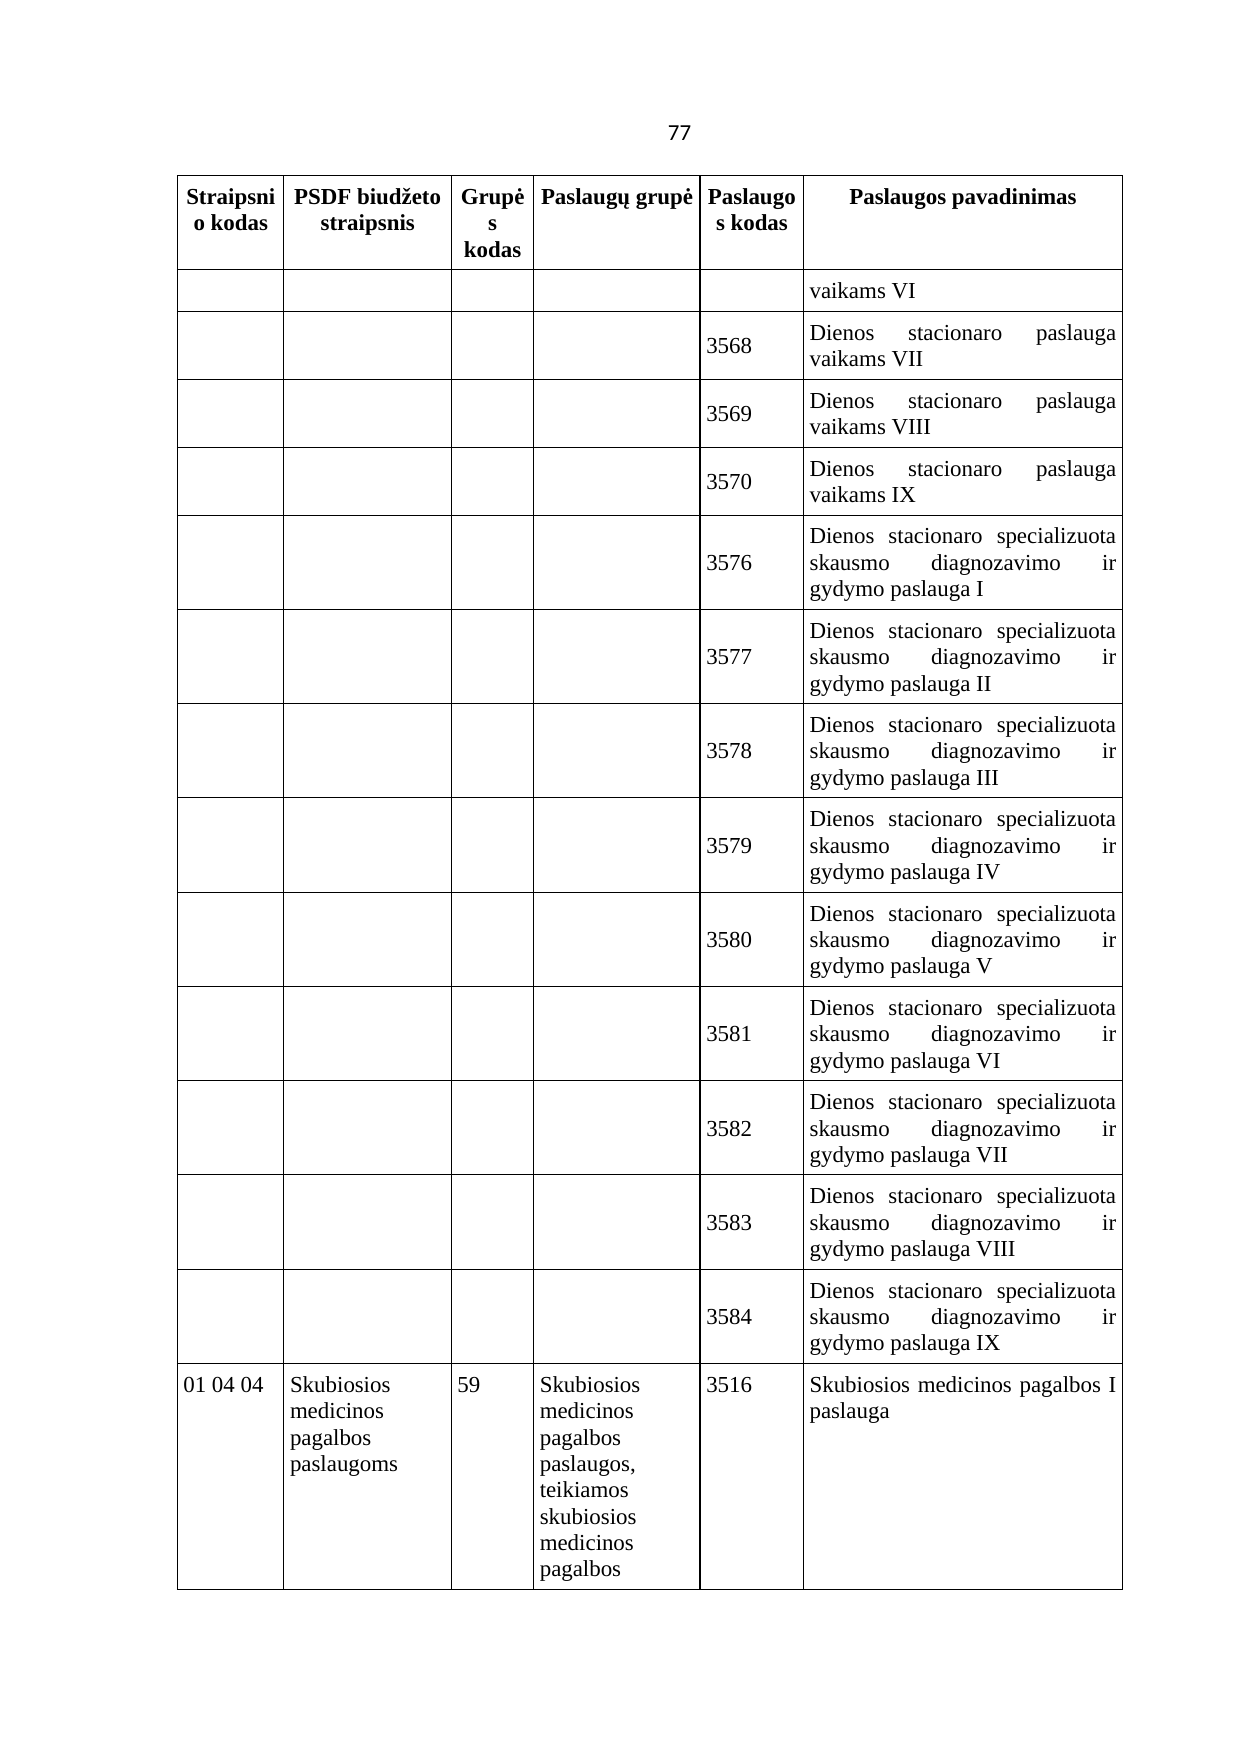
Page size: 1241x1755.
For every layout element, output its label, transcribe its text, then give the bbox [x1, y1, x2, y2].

table_cell [452, 448, 533, 514]
table_cell [284, 798, 451, 892]
table_cell 3582 [701, 1081, 803, 1174]
table_cell 3580 [701, 893, 803, 986]
table_cell [452, 610, 533, 703]
table_cell Dienos stacionaro paslauga vaikams VII [804, 312, 1122, 379]
table_cell Dienos stacionaro specializuota skausmo diagnozavimo ir gydymo paslauga VIII [804, 1175, 1122, 1269]
table_cell [178, 1081, 283, 1174]
table_cell Dienos stacionaro specializuota skausmo diagnozavimo ir gydymo paslauga IV [804, 798, 1122, 892]
table_cell [534, 312, 699, 379]
table_cell [534, 448, 699, 514]
table_cell Dienos stacionaro specializuota skausmo diagnozavimo ir gydymo paslauga III [804, 704, 1122, 797]
table_cell [284, 448, 451, 514]
table_cell [284, 704, 451, 797]
table_cell [178, 516, 283, 609]
table_cell [534, 516, 699, 609]
table_cell 3584 [701, 1270, 803, 1363]
table_cell Dienos stacionaro specializuota skausmo diagnozavimo ir gydymo paslauga II [804, 610, 1122, 703]
table_cell Dienos stacionaro specializuota skausmo diagnozavimo ir gydymo paslauga VII [804, 1081, 1122, 1174]
table_cell [452, 1270, 533, 1363]
table_cell [284, 1081, 451, 1174]
table_cell [534, 893, 699, 986]
table_cell Dienos stacionaro specializuota skausmo diagnozavimo ir gydymo paslauga I [804, 516, 1122, 609]
table_cell [534, 380, 699, 447]
table_cell 3581 [701, 987, 803, 1080]
table_cell [534, 798, 699, 892]
table_cell 3570 [701, 448, 803, 514]
table_cell [284, 312, 451, 379]
table_header Paslaugos pavadinimas [804, 176, 1122, 269]
table_cell Skubiosios medicinos pagalbos paslaugoms [284, 1364, 451, 1589]
table_cell [452, 380, 533, 447]
table_cell [284, 987, 451, 1080]
table_header Paslaugos kodas [701, 176, 803, 269]
table_cell Skubiosios medicinos pagalbos I paslauga [804, 1364, 1122, 1589]
table_cell [534, 1270, 699, 1363]
table_cell 3516 [701, 1364, 803, 1589]
table_header Grupės kodas [452, 176, 533, 269]
table_cell [534, 1081, 699, 1174]
table_cell [178, 893, 283, 986]
table_cell [284, 1175, 451, 1269]
table_cell 3569 [701, 380, 803, 447]
table_cell [178, 987, 283, 1080]
table_cell [178, 1270, 283, 1363]
table_cell Dienos stacionaro paslauga vaikams VIII [804, 380, 1122, 447]
table_cell 3568 [701, 312, 803, 379]
table_cell [452, 704, 533, 797]
table_header Paslaugų grupė [534, 176, 699, 269]
table_cell Skubiosios medicinos pagalbos paslaugos, teikiamos skubiosios medicinos pagalbos [534, 1364, 699, 1589]
table_cell 59 [452, 1364, 533, 1589]
table_cell [178, 704, 283, 797]
table_cell 3579 [701, 798, 803, 892]
table_cell [284, 270, 451, 311]
table_cell Dienos stacionaro specializuota skausmo diagnozavimo ir gydymo paslauga IX [804, 1270, 1122, 1363]
table_cell [178, 448, 283, 514]
table_header PSDF biudžeto straipsnis [284, 176, 451, 269]
table_header Straipsnio kodas [178, 176, 283, 269]
table_cell [534, 1175, 699, 1269]
table_cell [452, 270, 533, 311]
table_cell 3583 [701, 1175, 803, 1269]
table_cell [534, 270, 699, 311]
table_cell [452, 516, 533, 609]
table_cell [284, 380, 451, 447]
table_cell [534, 987, 699, 1080]
table_cell 01 04 04 [178, 1364, 283, 1589]
table_cell [178, 798, 283, 892]
table_cell [452, 893, 533, 986]
table_cell [701, 270, 803, 311]
table_cell [452, 312, 533, 379]
table_cell [178, 1175, 283, 1269]
table_cell [452, 798, 533, 892]
table_cell [284, 610, 451, 703]
table_cell [178, 380, 283, 447]
table_cell 3576 [701, 516, 803, 609]
table_cell 3577 [701, 610, 803, 703]
table_cell [452, 987, 533, 1080]
table_cell [178, 270, 283, 311]
table_cell Dienos stacionaro specializuota skausmo diagnozavimo ir gydymo paslauga VI [804, 987, 1122, 1080]
table_cell [284, 516, 451, 609]
table_cell [284, 1270, 451, 1363]
table_cell [534, 704, 699, 797]
table_cell Dienos stacionaro specializuota skausmo diagnozavimo ir gydymo paslauga V [804, 893, 1122, 986]
table_cell [452, 1081, 533, 1174]
table_cell [534, 610, 699, 703]
table_cell [284, 893, 451, 986]
table_cell [178, 610, 283, 703]
table_cell vaikams VI [804, 270, 1122, 311]
table_cell 3578 [701, 704, 803, 797]
table_cell Dienos stacionaro paslauga vaikams IX [804, 448, 1122, 514]
table_cell [452, 1175, 533, 1269]
table_cell [178, 312, 283, 379]
